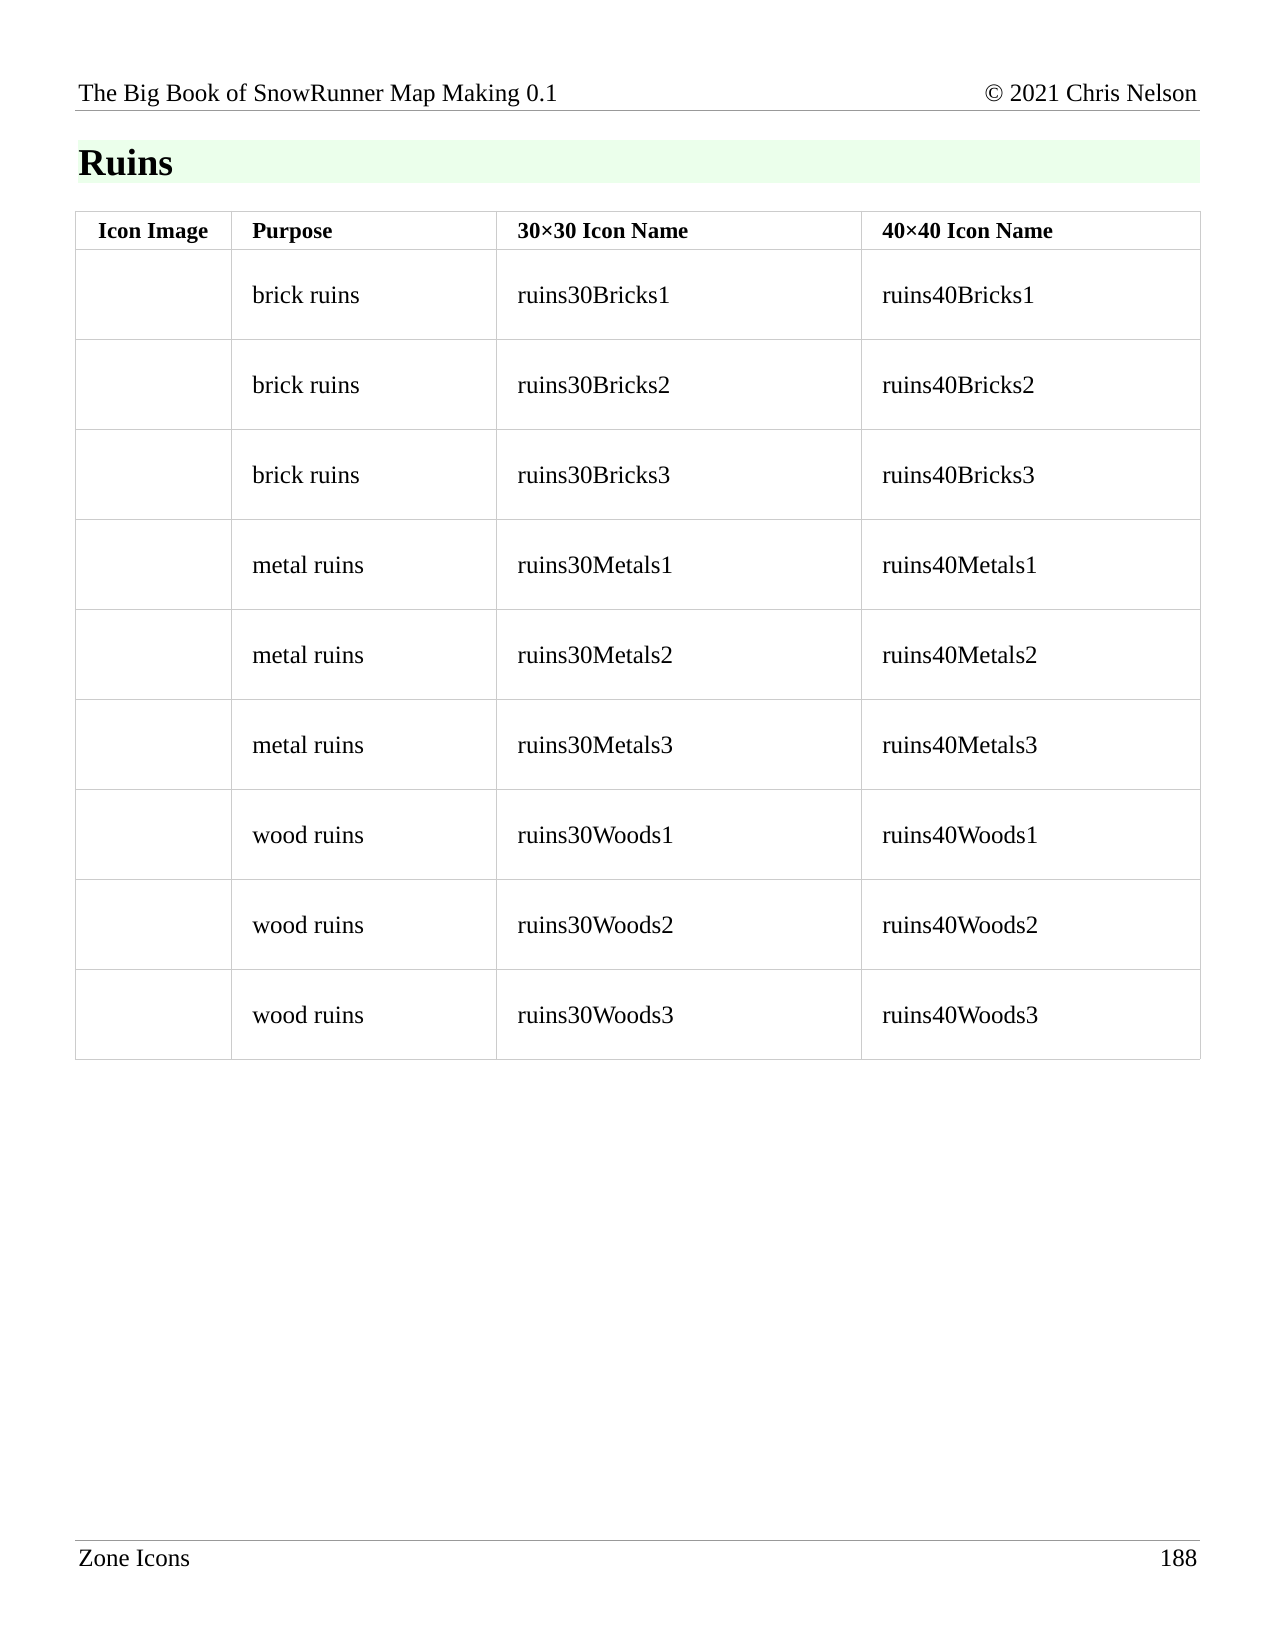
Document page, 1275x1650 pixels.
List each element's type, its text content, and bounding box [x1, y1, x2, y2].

table_cell ruins40Bricks3 [862, 430, 1200, 519]
table_cell [76, 700, 231, 789]
table_cell ruins30Bricks3 [497, 430, 861, 519]
table_cell ruins40Metals1 [862, 520, 1200, 609]
table_cell wood ruins [232, 790, 496, 879]
table_cell ruins40Woods3 [862, 970, 1200, 1059]
table_cell ruins30Woods1 [497, 790, 861, 879]
table_cell [76, 790, 231, 879]
table_cell [76, 340, 231, 429]
table_cell ruins40Woods2 [862, 880, 1200, 969]
table_cell metal ruins [232, 700, 496, 789]
table_cell brick ruins [232, 250, 496, 339]
table_header 30×30 Icon Name [497, 212, 861, 249]
table_cell wood ruins [232, 880, 496, 969]
table_cell [76, 880, 231, 969]
table_cell ruins40Woods1 [862, 790, 1200, 879]
table_cell metal ruins [232, 520, 496, 609]
table_cell ruins40Metals2 [862, 610, 1200, 699]
table_cell ruins30Bricks2 [497, 340, 861, 429]
table_header Purpose [232, 212, 496, 249]
table_cell ruins40Metals3 [862, 700, 1200, 789]
table_cell ruins30Metals3 [497, 700, 861, 789]
table_cell ruins30Woods2 [497, 880, 861, 969]
table_cell metal ruins [232, 610, 496, 699]
table_cell ruins30Woods3 [497, 970, 861, 1059]
table_cell [76, 970, 231, 1059]
table_cell ruins30Bricks1 [497, 250, 861, 339]
table_cell brick ruins [232, 340, 496, 429]
table_cell ruins40Bricks1 [862, 250, 1200, 339]
table_cell ruins30Metals2 [497, 610, 861, 699]
table_cell [76, 610, 231, 699]
table_header 40×40 Icon Name [862, 212, 1200, 249]
table_header Icon Image [76, 212, 231, 249]
table_cell ruins40Bricks2 [862, 340, 1200, 429]
table_cell [76, 430, 231, 519]
table_cell [76, 250, 231, 339]
subtitle Ruins [78, 140, 1200, 183]
table_cell ruins30Metals1 [497, 520, 861, 609]
table_cell brick ruins [232, 430, 496, 519]
table_cell [76, 520, 231, 609]
table_cell wood ruins [232, 970, 496, 1059]
